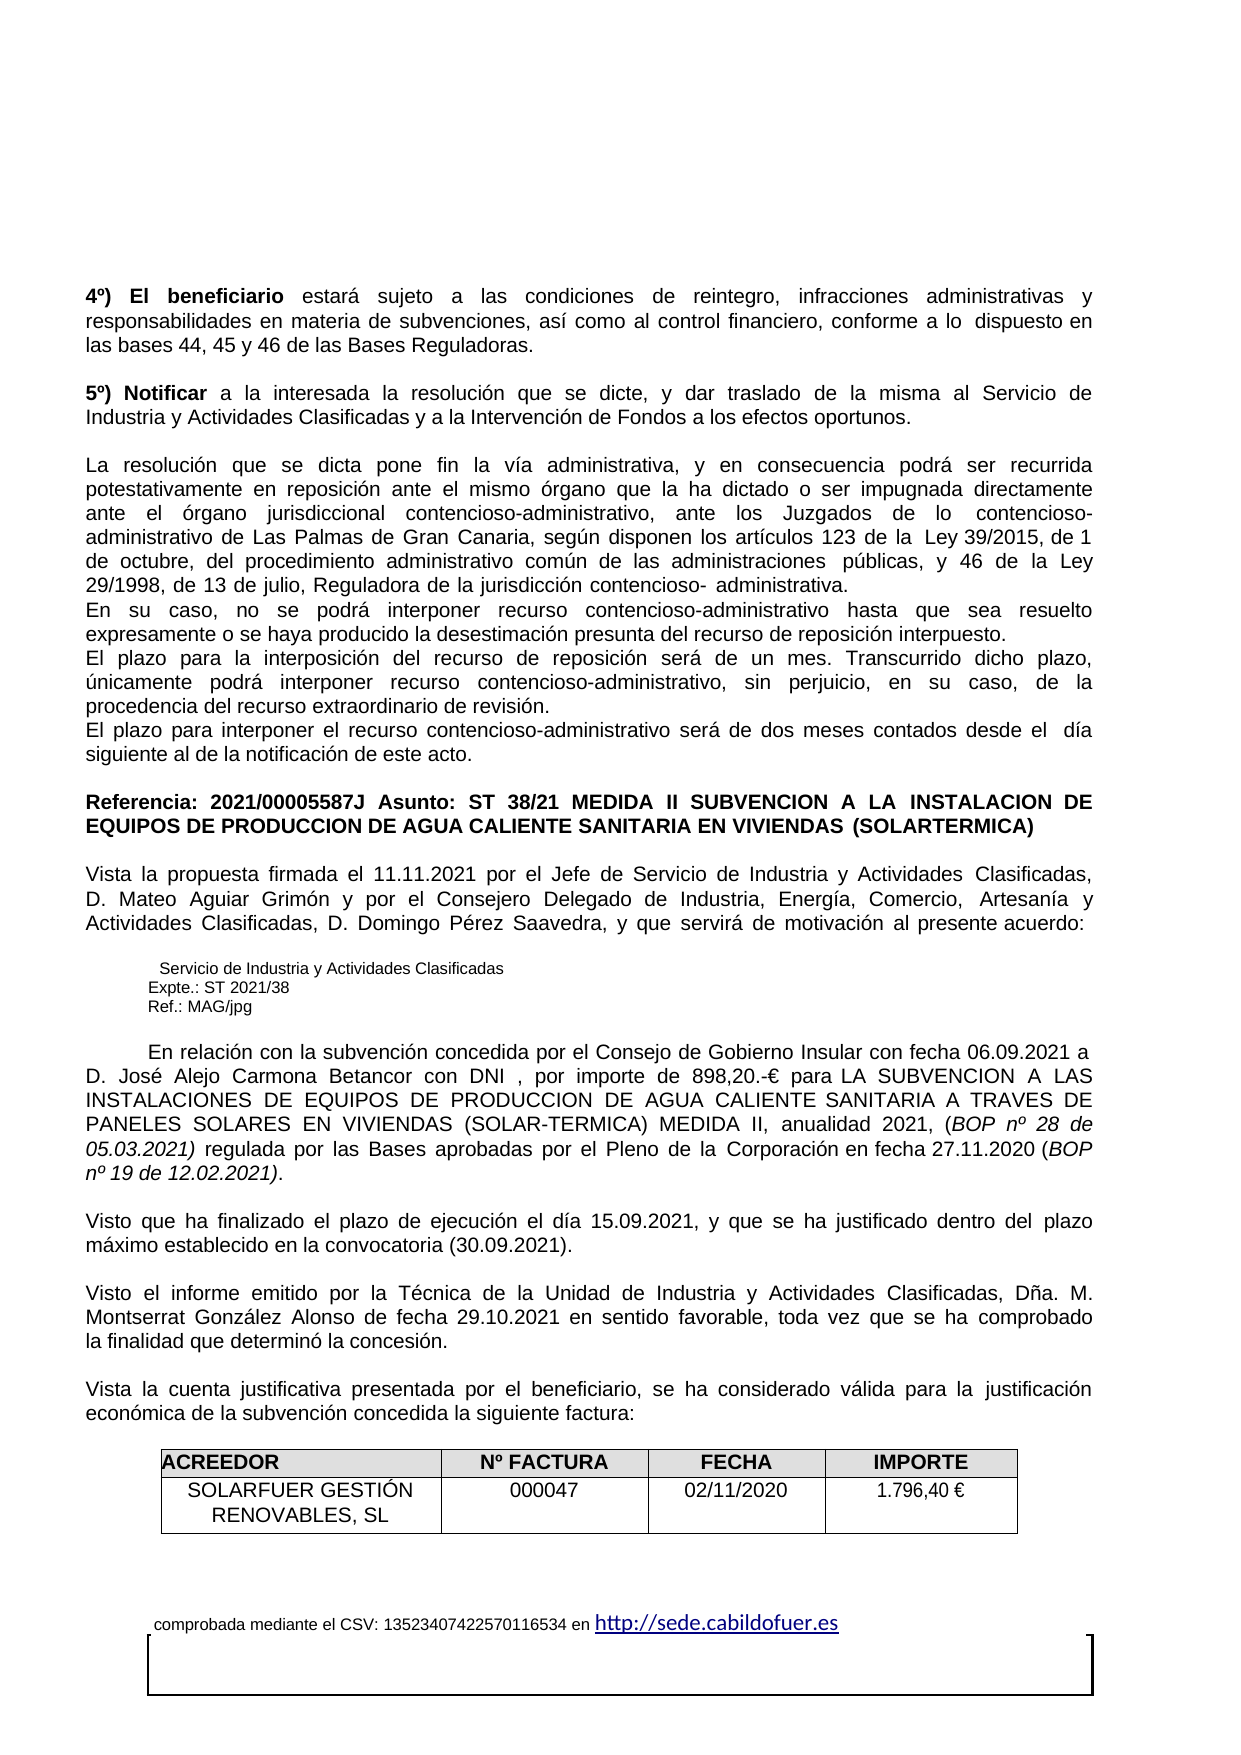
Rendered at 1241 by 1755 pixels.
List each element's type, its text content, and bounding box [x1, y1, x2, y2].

text Visto que ha finalizado el plazo de ejecución el día 15.09.2021, y que se ha justificado dentro del plazo máximo establecido en la convocatoria (30.09.2021). [85, 1208, 1093, 1257]
table_header Nº FACTURA [442, 1450, 648, 1477]
text D. José Alejo Carmona Betancor con DNI , por importe de 898,20.-€ para LA SUBVENCION A LAS INSTALACIONES DE EQUIPOS DE PRODUCCION DE AGUA CALIENTE SANITARIA A TRAVES DE PANELES SOLARES EN VIVIENDAS (SOLAR-TERMICA) MEDIDA II, anualidad 2021, (BOP nº 28 de 05.03.2021) regulada por las Bases aprobadas por el Pleno de la Corporación en fecha 27.11.2020 (BOP nº 19 de 12.02.2021). [85, 1064, 1093, 1184]
table_cell SOLARFUER GESTIÓN RENOVABLES, SL [162, 1478, 441, 1533]
text 5º) Notificar a la interesada la resolución que se dicte, y dar traslado de la misma al Servicio de Industria y Actividades Clasificadas y a la Intervención de Fondos a los efectos oportunos. [85, 380, 1093, 428]
text Vista la propuesta firmada el 11.11.2021 por el Jefe de Servicio de Industria y Actividades Clasificadas, D. Mateo Aguiar Grimón y por el Consejero Delegado de Industria, Energía, Comercio, Artesanía y Actividades Clasificadas, D. Domingo Pérez Saavedra, y que servirá de motivación al presente acuerdo: [85, 862, 1093, 935]
text Visto el informe emitido por la Técnica de la Unidad de Industria y Actividades Clasificadas, Dña. M. Montserrat González Alonso de fecha 29.10.2021 en sentido favorable, toda vez que se ha comprobado la finalidad que determinó la concesión. [85, 1280, 1093, 1353]
table_cell 000047 [442, 1478, 648, 1533]
table_header ACREEDOR [162, 1450, 441, 1477]
text La resolución que se dicta pone fin la vía administrativa, y en consecuencia podrá ser recurrida potestativamente en reposición ante el mismo órgano que la ha dictado o ser impugnada directamente ante el órgano jurisdiccional contencioso-administrativo, ante los Juzgados de lo contencioso-administrativo de Las Palmas de Gran Canaria, según disponen los artículos 123 de la Ley 39/2015, de 1 de octubre, del procedimiento administrativo común de las administraciones públicas, y 46 de la Ley 29/1998, de 13 de julio, Reguladora de la jurisdicción contencioso- administrativa. [85, 452, 1093, 597]
text El plazo para la interposición del recurso de reposición será de un mes. Transcurrido dicho plazo, únicamente podrá interponer recurso contencioso-administrativo, sin perjuicio, en su caso, de la procedencia del recurso extraordinario de revisión. [85, 646, 1093, 718]
table_header FECHA [649, 1450, 825, 1477]
text Vista la cuenta justificativa presentada por el beneficiario, se ha considerado válida para la justificación económica de la subvención concedida la siguiente factura: [85, 1377, 1093, 1425]
text El plazo para interponer el recurso contencioso-administrativo será de dos meses contados desde el día siguiente al de la notificación de este acto. [85, 718, 1093, 766]
text 4º) El beneficiario estará sujeto a las condiciones de reintegro, infracciones administrativas y responsabilidades en materia de subvenciones, así como al control financiero, conforme a lo dispuesto en las bases 44, 45 y 46 de las Bases Reguladoras. [85, 284, 1093, 357]
table_header IMPORTE [826, 1450, 1017, 1477]
text En relación con la subvención concedida por el Consejo de Gobierno Insular con fecha 06.09.2021 a [148, 1040, 1107, 1064]
text En su caso, no se podrá interponer recurso contencioso-administrativo hasta que sea resuelto expresamente o se haya producido la desestimación presunta del recurso de reposición interpuesto. [85, 597, 1093, 646]
text Servicio de Industria y Actividades Clasificadas Expte.: ST 2021/38 [148, 958, 553, 997]
text Ref.: MAG/jpg [148, 997, 1107, 1016]
table_cell 1.796,40 € [826, 1478, 1017, 1533]
table_cell 02/11/2020 [649, 1478, 825, 1533]
subtitle Referencia: 2021/00005587J Asunto: ST 38/21 MEDIDA II SUBVENCION A LA INSTALACION DE EQUIPOS DE PRODUCCION DE AGUA CALIENTE SANITARIA EN VIVIENDAS (SOLARTERMICA) [85, 790, 1093, 838]
